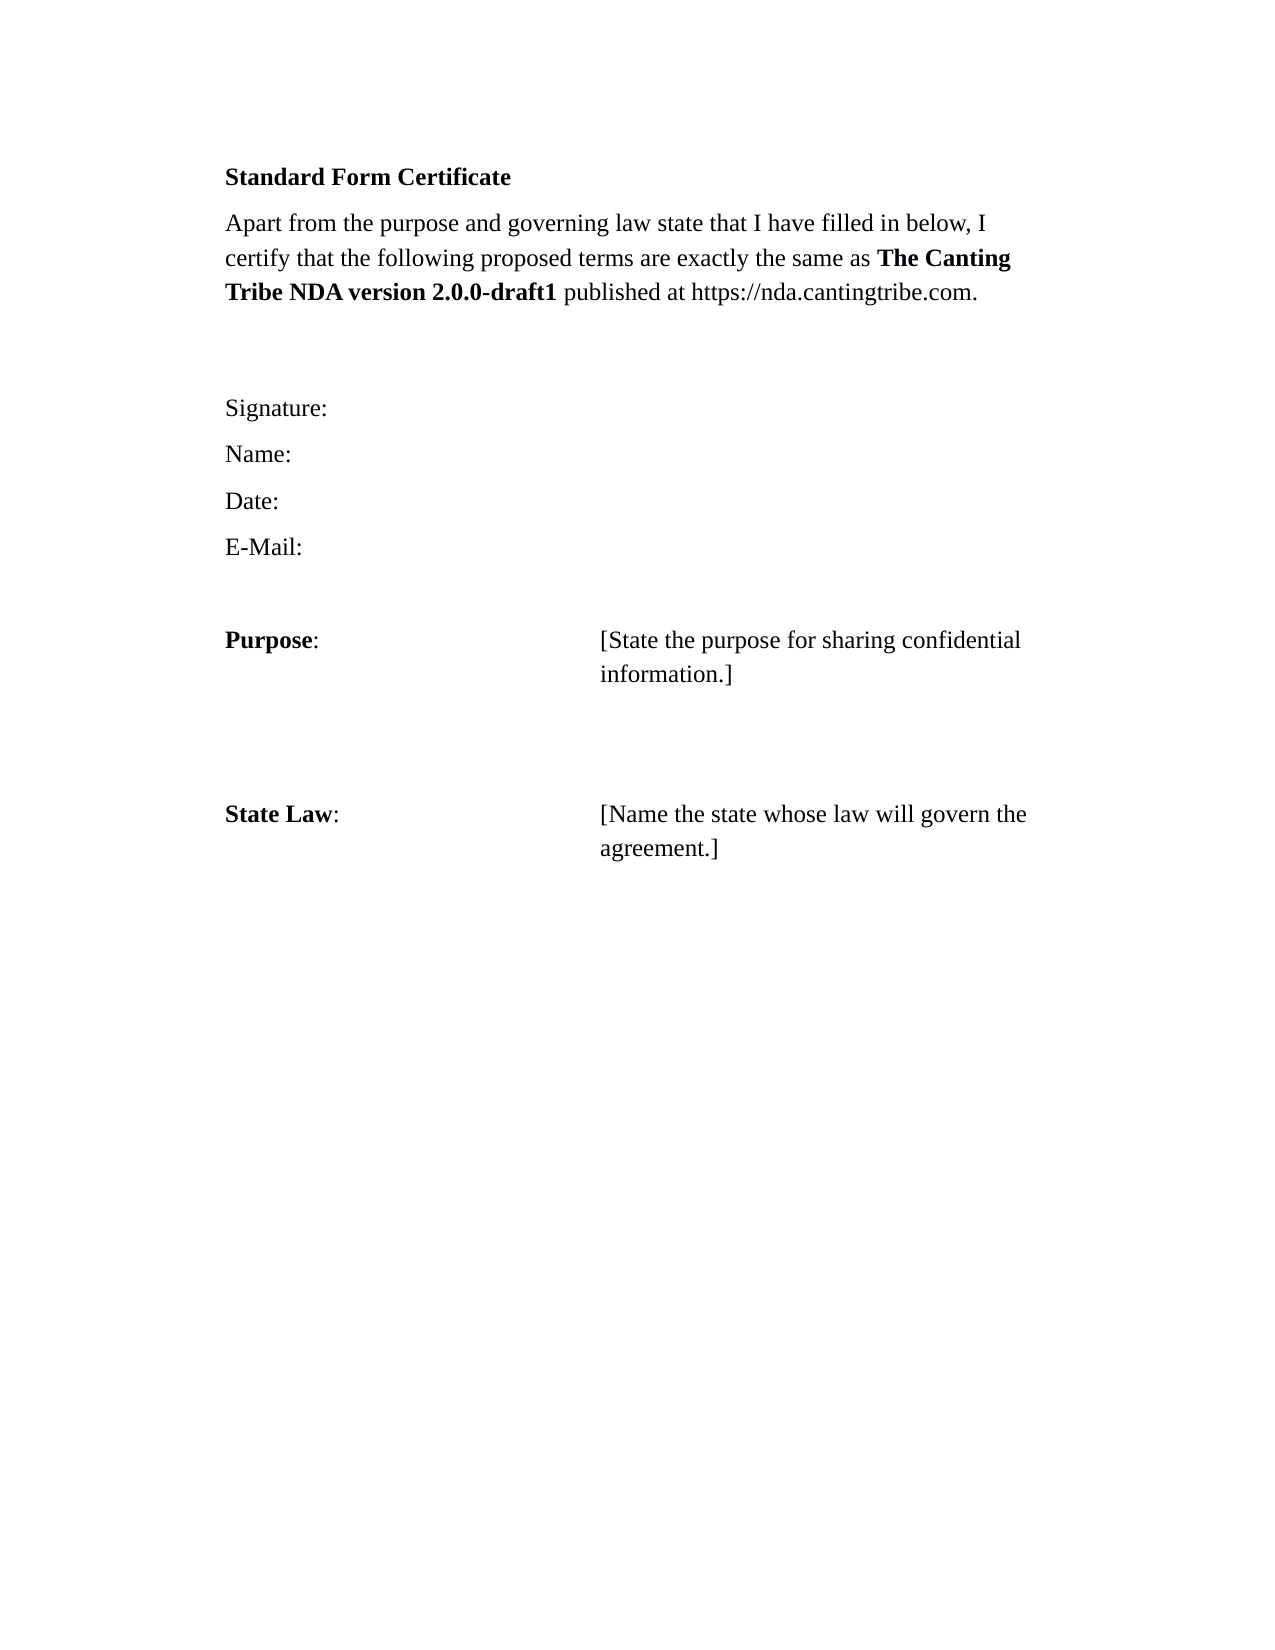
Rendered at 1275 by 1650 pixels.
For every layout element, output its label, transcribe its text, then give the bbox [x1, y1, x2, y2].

text Date: [225, 486, 1050, 514]
text Purpose: [State the purpose for sharing confidential information.] [225, 625, 1125, 688]
text Apart from the purpose and governing law state that I have filled in below, I certify that the following proposed terms are exactly the same as The Canting Tribe NDA version 2.0.0-draft1 published at https://nda.cantingtribe.com. [225, 208, 1050, 341]
text Signature: [225, 358, 1050, 422]
text State Law: [Name the state whose law will govern the agreement.] [225, 799, 1125, 862]
text Standard Form Certificate [225, 162, 1050, 191]
text Name: [225, 439, 1050, 468]
text E-Mail: [225, 532, 1050, 561]
